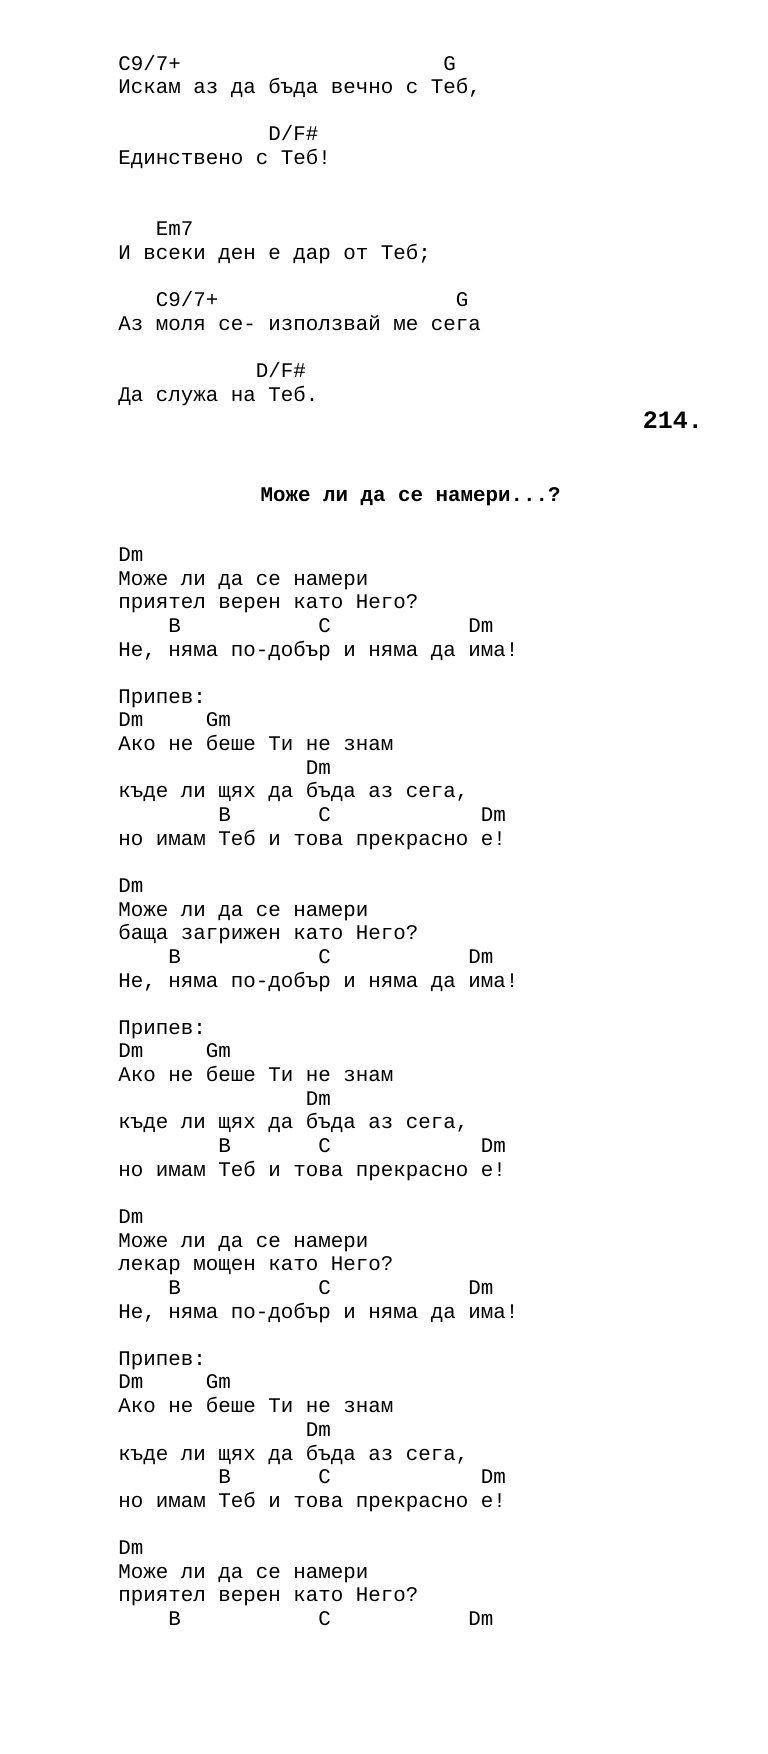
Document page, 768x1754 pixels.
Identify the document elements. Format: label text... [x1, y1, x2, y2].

text Може ли да се намери [118, 1561, 702, 1584]
text Dm [118, 1537, 702, 1561]
text Може ли да се намери [118, 899, 702, 922]
text Dm Gm [118, 1041, 702, 1064]
text Може ли да се намери [118, 568, 702, 591]
text къде ли щях да бъда аз сега, [118, 780, 702, 804]
text C9/7+ G [118, 52, 702, 76]
text Припев: [118, 1017, 702, 1041]
text Ако не беше Ти не знам [118, 1064, 702, 1088]
text B C Dm [118, 1135, 702, 1159]
text B C Dm [118, 946, 702, 969]
text Искам аз да бъда вечно с Теб, [118, 76, 702, 100]
text Ако не беше Ти не знам [118, 733, 702, 757]
text къде ли щях да бъда аз сега, [118, 1111, 702, 1135]
text Dm [118, 1419, 702, 1442]
text но имам Теб и това прекрасно е! [118, 828, 702, 851]
text Припев: [118, 1348, 702, 1372]
text Em7 [118, 218, 702, 242]
text D/F# [118, 360, 702, 383]
text Не, няма по-добър и няма да има! [118, 638, 702, 662]
text къде ли щях да бъда аз сега, [118, 1442, 702, 1466]
text B C Dm [118, 1466, 702, 1490]
text приятел верен като Него? [118, 591, 702, 615]
text Да служа на Теб. [118, 383, 702, 407]
text но имам Теб и това прекрасно е! [118, 1159, 702, 1182]
text B C Dm [118, 615, 702, 638]
text баща загрижен като Него? [118, 922, 702, 946]
text Dm [118, 1206, 702, 1230]
text Ако не беше Ти не знам [118, 1395, 702, 1419]
text Dm [118, 544, 702, 568]
text Dm Gm [118, 709, 702, 733]
text D/F# [118, 123, 702, 147]
text Dm [118, 1088, 702, 1111]
text C9/7+ G [118, 289, 702, 313]
text Не, няма по-добър и няма да има! [118, 1301, 702, 1324]
subtitle Може ли да се намери...? [118, 484, 702, 508]
text но имам Теб и това прекрасно е! [118, 1490, 702, 1513]
text Dm [118, 757, 702, 780]
text Може ли да се намери [118, 1230, 702, 1253]
text Dm Gm [118, 1372, 702, 1395]
text Dm [118, 875, 702, 899]
text Единствено с Теб! [118, 147, 702, 171]
text Не, няма по-добър и няма да има! [118, 969, 702, 993]
text B C Dm [118, 804, 702, 828]
text B C Dm [118, 1277, 702, 1301]
text приятел верен като Него? [118, 1584, 702, 1608]
text Припев: [118, 686, 702, 709]
text Аз моля се- използвай ме сега [118, 313, 702, 336]
text И всеки ден е дар от Теб; [118, 242, 702, 265]
text B C Dm [118, 1608, 702, 1632]
text лекар мощен като Него? [118, 1253, 702, 1277]
